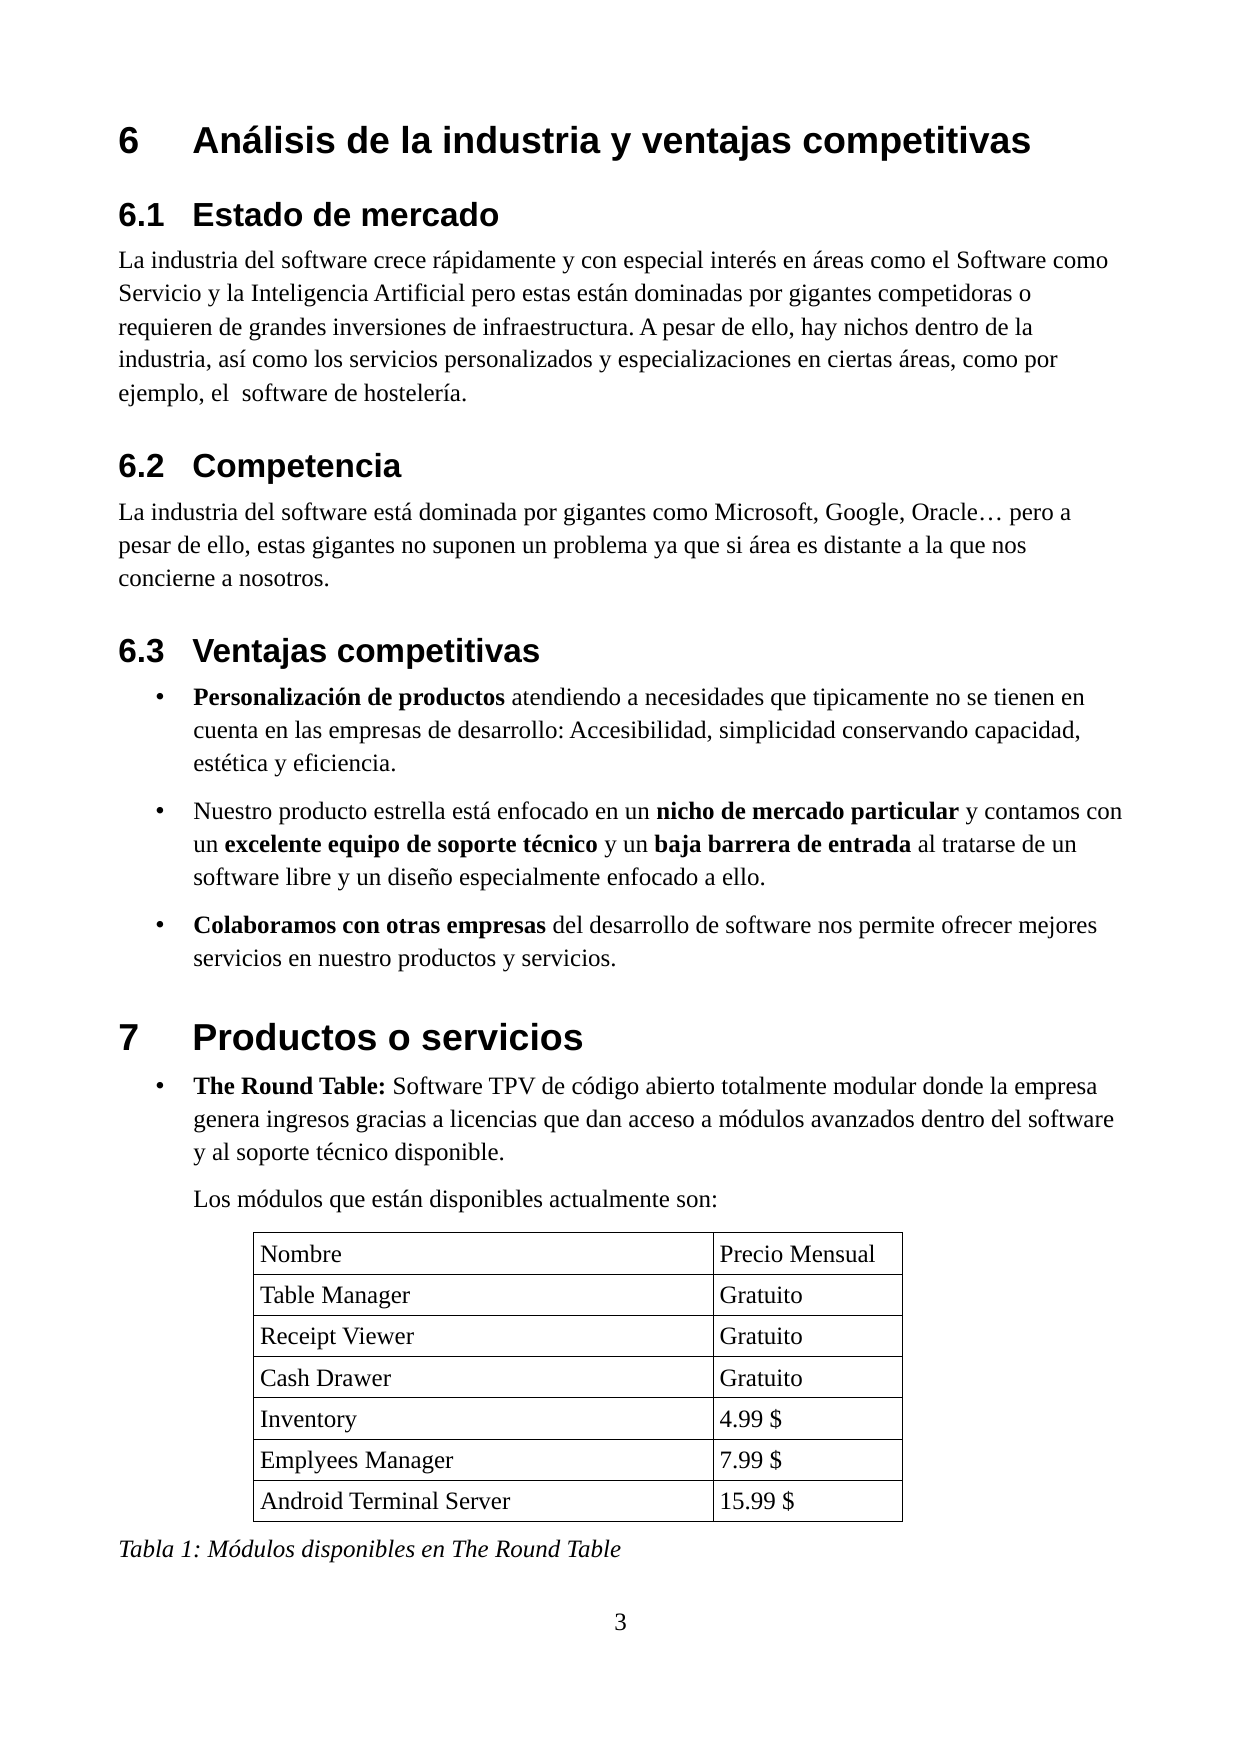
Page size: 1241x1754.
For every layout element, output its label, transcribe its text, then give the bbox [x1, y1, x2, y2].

list Personalización de productos atendiendo a necesidades que tipicamente no se tienen en cuenta en las empresas de desarrollo: Accesibilidad, simplicidad conservando capacidad, estética y eficiencia. [156, 682, 1122, 777]
text La industria del software está dominada por gigantes como Microsoft, Google, Oracle… pero a pesar de ello, estas gigantes no suponen un problema ya que si área es distante a la que nos concierne a nosotros. [118, 497, 1122, 592]
table_cell Android Terminal Server [254, 1481, 713, 1521]
table_cell Cash Drawer [254, 1357, 713, 1397]
subtitle Competencia [118, 446, 1122, 484]
list Los módulos que están disponibles actualmente son: [156, 1184, 1122, 1213]
subtitle Análisis de la industria y ventajas competitivas [118, 118, 1122, 161]
subtitle Productos o servicios [118, 1015, 1122, 1058]
table_cell Gratuito [714, 1275, 902, 1315]
table_header Nombre [254, 1233, 713, 1273]
text La industria del software crece rápidamente y con especial interés en áreas como el Software como Servicio y la Inteligencia Artificial pero estas están dominadas por gigantes competidoras o requieren de grandes inversiones de infraestructura. A pesar de ello, hay nichos dentro de la industria, así como los servicios personalizados y especializaciones en ciertas áreas, como por ejemplo, el software de hostelería. [118, 246, 1122, 406]
subtitle Estado de mercado [118, 194, 1122, 233]
table_cell Emplyees Manager [254, 1440, 713, 1480]
table_header Precio Mensual [714, 1233, 902, 1273]
list The Round Table: Software TPV de código abierto totalmente modular donde la empresa genera ingresos gracias a licencias que dan acceso a módulos avanzados dentro del software y al soporte técnico disponible. [156, 1071, 1122, 1166]
table_cell 15.99 $ [714, 1481, 902, 1521]
table_cell Gratuito [714, 1316, 902, 1356]
table_cell 4.99 $ [714, 1398, 902, 1438]
subtitle Ventajas competitivas [118, 631, 1122, 670]
list Nuestro producto estrella está enfocado en un nicho de mercado particular y contamos con un excelente equipo de soporte técnico y un baja barrera de entrada al tratarse de un software libre y un diseño especialmente enfocado a ello. [156, 796, 1122, 891]
text Tabla 1: Módulos disponibles en The Round Table [118, 1534, 1122, 1563]
table_cell Inventory [254, 1398, 713, 1438]
table_cell Receipt Viewer [254, 1316, 713, 1356]
list Colaboramos con otras empresas del desarrollo de software nos permite ofrecer mejores servicios en nuestro productos y servicios. [156, 910, 1122, 971]
table_cell 7.99 $ [714, 1440, 902, 1480]
table_cell Gratuito [714, 1357, 902, 1397]
table_cell Table Manager [254, 1275, 713, 1315]
